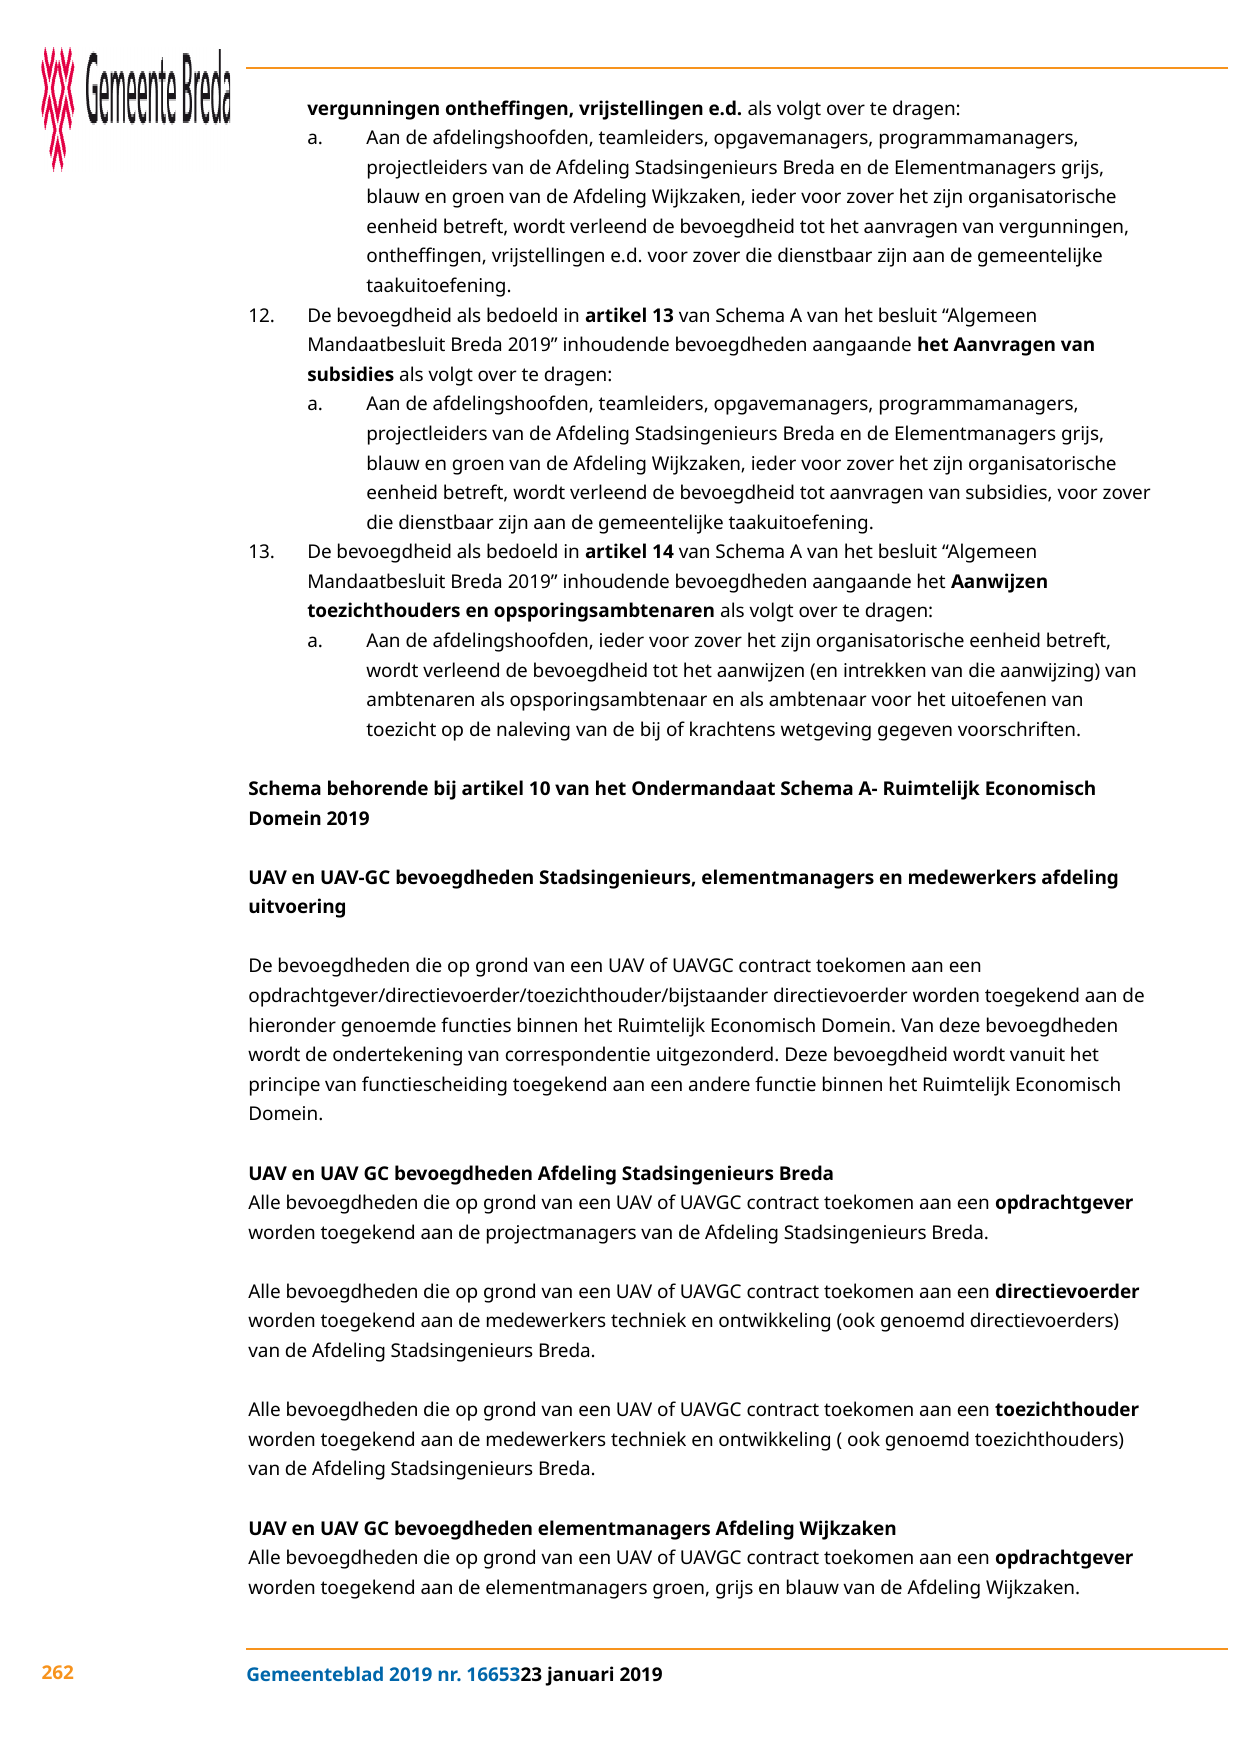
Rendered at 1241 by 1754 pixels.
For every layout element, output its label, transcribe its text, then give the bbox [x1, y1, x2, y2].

text Alle bevoegdheden die op grond van een UAV of UAVGC contract toekomen aan een directievoerder worden toegekend aan de medewerkers techniek en ontwikkeling (ook genoemd directievoerders) van de Afdeling Stadsingenieurs Breda. [248, 1278, 1152, 1363]
text Schema behorende bij artikel 10 van het Ondermandaat Schema A- Ruimtelijk Economisch Domein 2019 [248, 775, 1152, 831]
text Alle bevoegdheden die op grond van een UAV of UAVGC contract toekomen aan een toezichthouder worden toegekend aan de medewerkers techniek en ontwikkeling ( ook genoemd toezichthouders) van de Afdeling Stadsingenieurs Breda. [248, 1396, 1152, 1481]
text De bevoegdheden die op grond van een UAV of UAVGC contract toekomen aan een opdrachtgever/directievoerder/toezichthouder/bijstaander directievoerder worden toegekend aan de hieronder genoemde functies binnen het Ruimtelijk Economisch Domein. Van deze bevoegdheden wordt de ondertekening van correspondentie uitgezonderd. Deze bevoegdheid wordt vanuit het principe van functiescheiding toegekend aan een andere functie binnen het Ruimtelijk Economisch Domein. [248, 953, 1152, 1126]
list De bevoegdheid als bedoeld in artikel 13 van Schema A van het besluit “Algemeen Mandaatbesluit Breda 2019” inhoudende bevoegdheden aangaande het Aanvragen van subsidies als volgt over te dragen: [248, 302, 1152, 387]
text UAV en UAV-GC bevoegdheden Stadsingenieurs, elementmanagers en medewerkers afdeling uitvoering [248, 864, 1152, 919]
picture [41, 47, 231, 172]
list Aan de afdelingshoofden, ieder voor zover het zijn organisatorische eenheid betreft, wordt verleend de bevoegdheid tot het aanwijzen (en intrekken van die aanwijzing) van ambtenaren als opsporingsambtenaar en als ambtenaar voor het uitoefenen van toezicht op de naleving van de bij of krachtens wetgeving gegeven voorschriften. [307, 627, 1152, 742]
list vergunningen ontheffingen, vrijstellingen e.d. als volgt over te dragen: [248, 95, 1152, 121]
text Alle bevoegdheden die op grond van een UAV of UAVGC contract toekomen aan een opdrachtgever worden toegekend aan de projectmanagers van de Afdeling Stadsingenieurs Breda. [248, 1189, 1152, 1245]
text UAV en UAV GC bevoegdheden Afdeling Stadsingenieurs Breda [248, 1160, 1152, 1186]
text Alle bevoegdheden die op grond van een UAV of UAVGC contract toekomen aan een opdrachtgever worden toegekend aan de elementmanagers groen, grijs en blauw van de Afdeling Wijkzaken. [248, 1544, 1152, 1600]
list Aan de afdelingshoofden, teamleiders, opgavemanagers, programmamanagers, projectleiders van de Afdeling Stadsingenieurs Breda en de Elementmanagers grijs, blauw en groen van de Afdeling Wijkzaken, ieder voor zover het zijn organisatorische eenheid betreft, wordt verleend de bevoegdheid tot aanvragen van subsidies, voor zover die dienstbaar zijn aan de gemeentelijke taakuitoefening. [307, 391, 1152, 535]
text UAV en UAV GC bevoegdheden elementmanagers Afdeling Wijkzaken [248, 1515, 1152, 1541]
list Aan de afdelingshoofden, teamleiders, opgavemanagers, programmamanagers, projectleiders van de Afdeling Stadsingenieurs Breda en de Elementmanagers grijs, blauw en groen van de Afdeling Wijkzaken, ieder voor zover het zijn organisatorische eenheid betreft, wordt verleend de bevoegdheid tot het aanvragen van vergunningen, ontheffingen, vrijstellingen e.d. voor zover die dienstbaar zijn aan de gemeentelijke taakuitoefening. [307, 124, 1152, 298]
list De bevoegdheid als bedoeld in artikel 14 van Schema A van het besluit “Algemeen Mandaatbesluit Breda 2019” inhoudende bevoegdheden aangaande het Aanwijzen toezichthouders en opsporingsambtenaren als volgt over te dragen: [248, 538, 1152, 623]
